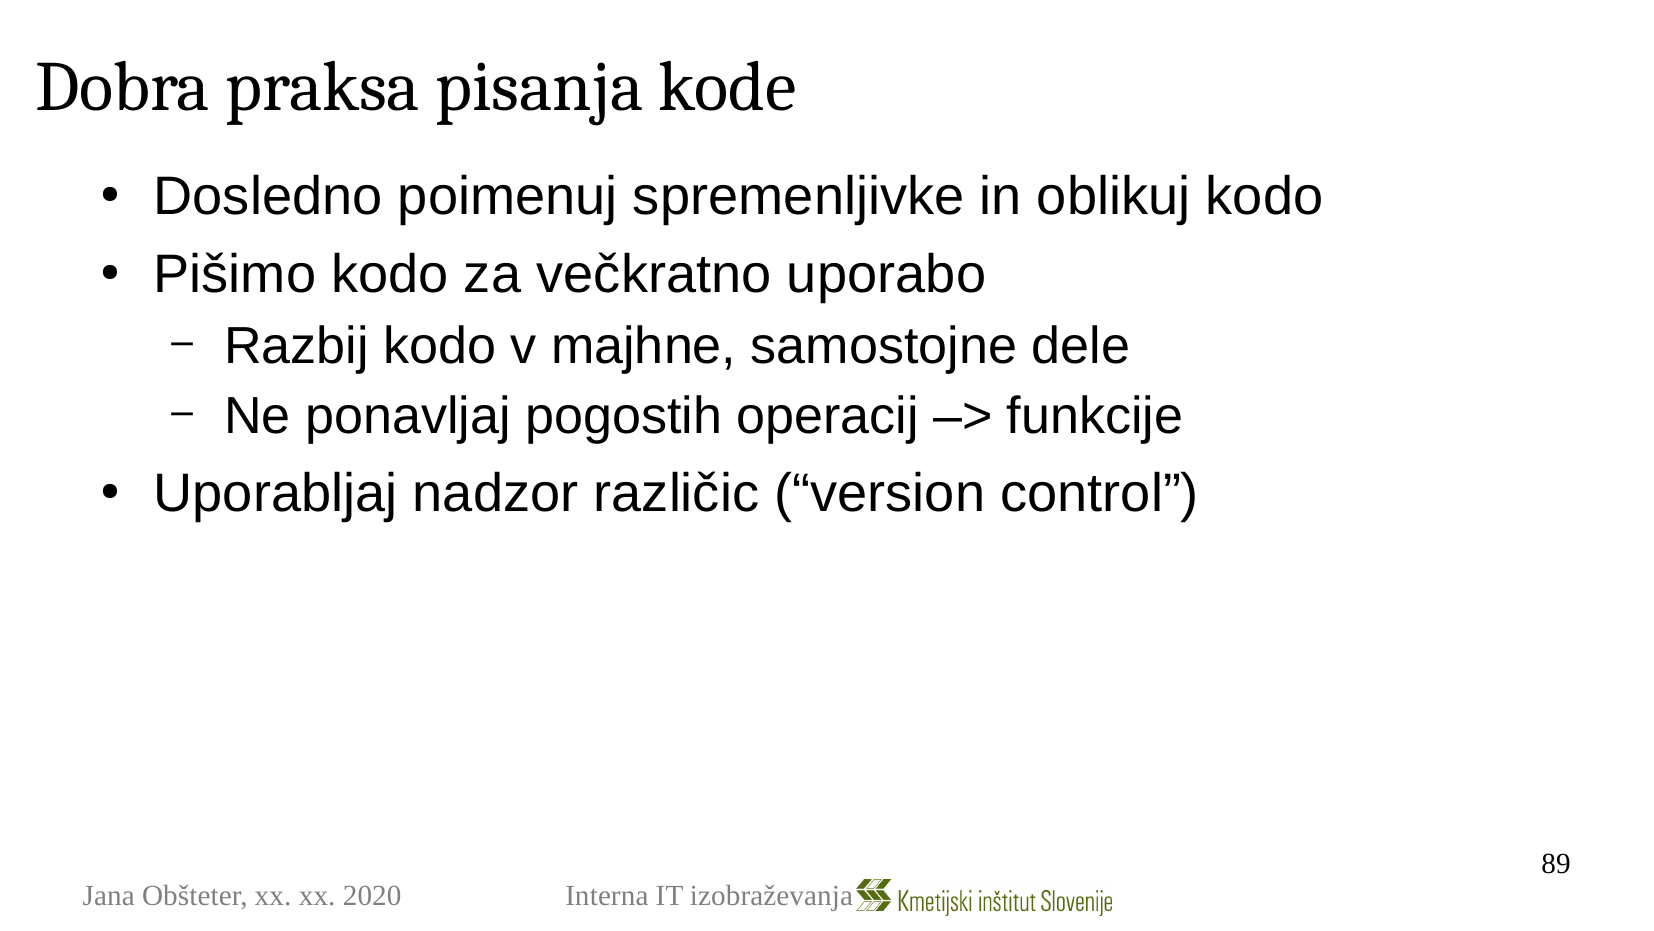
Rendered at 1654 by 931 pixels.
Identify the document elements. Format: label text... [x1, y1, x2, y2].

title Dobra praksa pisanja kode [35, 21, 1524, 154]
picture [856, 879, 1112, 916]
list Dosledno poimenuj spremenljivke in oblikuj kodo Pišimo kodo za večkratno uporabo Razbij kodo v majhne, samostojne dele Ne ponavljaj pogostih operacij –> funkcije Uporabljaj nadzor različic (“version control”) [82, 165, 1642, 827]
